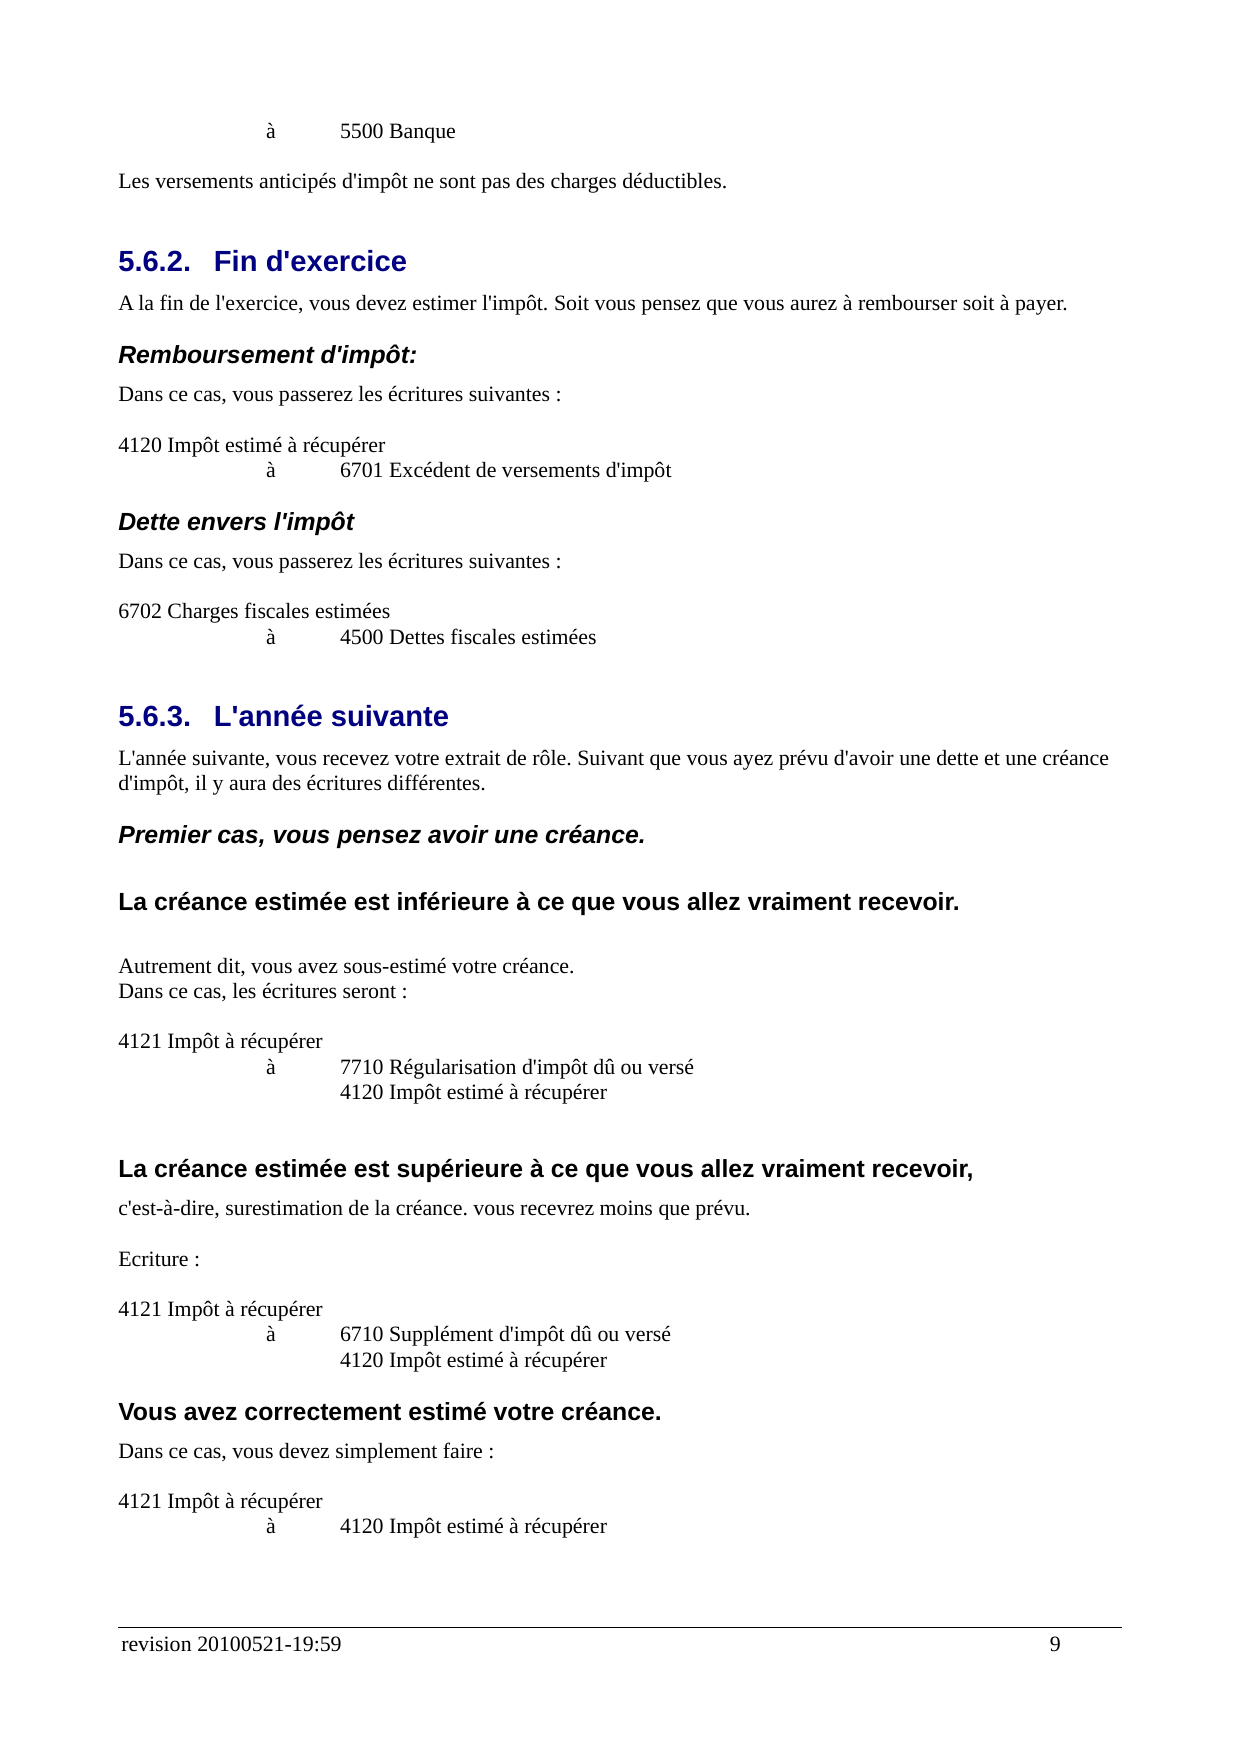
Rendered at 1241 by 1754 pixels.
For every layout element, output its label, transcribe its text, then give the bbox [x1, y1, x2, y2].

subtitle Dette envers l'impôt [118, 507, 1122, 536]
text à 4120 Impôt estimé à récupérer [118, 1513, 1122, 1539]
text Dans ce cas, vous devez simplement faire : [118, 1438, 1122, 1463]
text 4120 Impôt estimé à récupérer [118, 1079, 1122, 1104]
text à 4500 Dettes fiscales estimées [118, 624, 1122, 649]
subtitle Vous avez correctement estimé votre créance. [118, 1397, 1122, 1425]
text Dans ce cas, vous passerez les écritures suivantes : [118, 381, 1122, 406]
subtitle La créance estimée est supérieure à ce que vous allez vraiment recevoir, [118, 1154, 1122, 1183]
text Autrement dit, vous avez sous-estimé votre créance. [118, 953, 1122, 978]
text à 7710 Régularisation d'impôt dû ou versé [118, 1054, 1122, 1079]
subtitle Fin d'exercice [118, 244, 1122, 277]
text Dans ce cas, les écritures seront : [118, 978, 1122, 1003]
text L'année suivante, vous recevez votre extrait de rôle. Suivant que vous ayez prévu d'avoir une dette et une créance d'impôt, il y aura des écritures différentes. [118, 745, 1122, 796]
text 6702 Charges fiscales estimées [118, 598, 1122, 624]
text 4120 Impôt estimé à récupérer [118, 1347, 1122, 1372]
text Les versements anticipés d'impôt ne sont pas des charges déductibles. [118, 168, 1122, 194]
text c'est-à-dire, surestimation de la créance. vous recevrez moins que prévu. [118, 1195, 1122, 1221]
text à 6710 Supplément d'impôt dû ou versé [118, 1321, 1122, 1347]
text Dans ce cas, vous passerez les écritures suivantes : [118, 548, 1122, 573]
subtitle Premier cas, vous pensez avoir une créance. [118, 821, 1122, 849]
text Ecriture : [118, 1246, 1122, 1271]
subtitle La créance estimée est inférieure à ce que vous allez vraiment recevoir. [118, 887, 1122, 915]
subtitle Remboursement d'impôt: [118, 340, 1122, 369]
text 4121 Impôt à récupérer [118, 1488, 1122, 1513]
text à 5500 Banque [118, 118, 1122, 143]
subtitle L'année suivante [118, 699, 1122, 733]
text à 6701 Excédent de versements d'impôt [118, 457, 1122, 482]
text A la fin de l'exercice, vous devez estimer l'impôt. Soit vous pensez que vous aurez à rembourser soit à payer. [118, 290, 1122, 315]
text 4120 Impôt estimé à récupérer [118, 432, 1122, 457]
text 4121 Impôt à récupérer [118, 1296, 1122, 1321]
text 4121 Impôt à récupérer [118, 1028, 1122, 1054]
